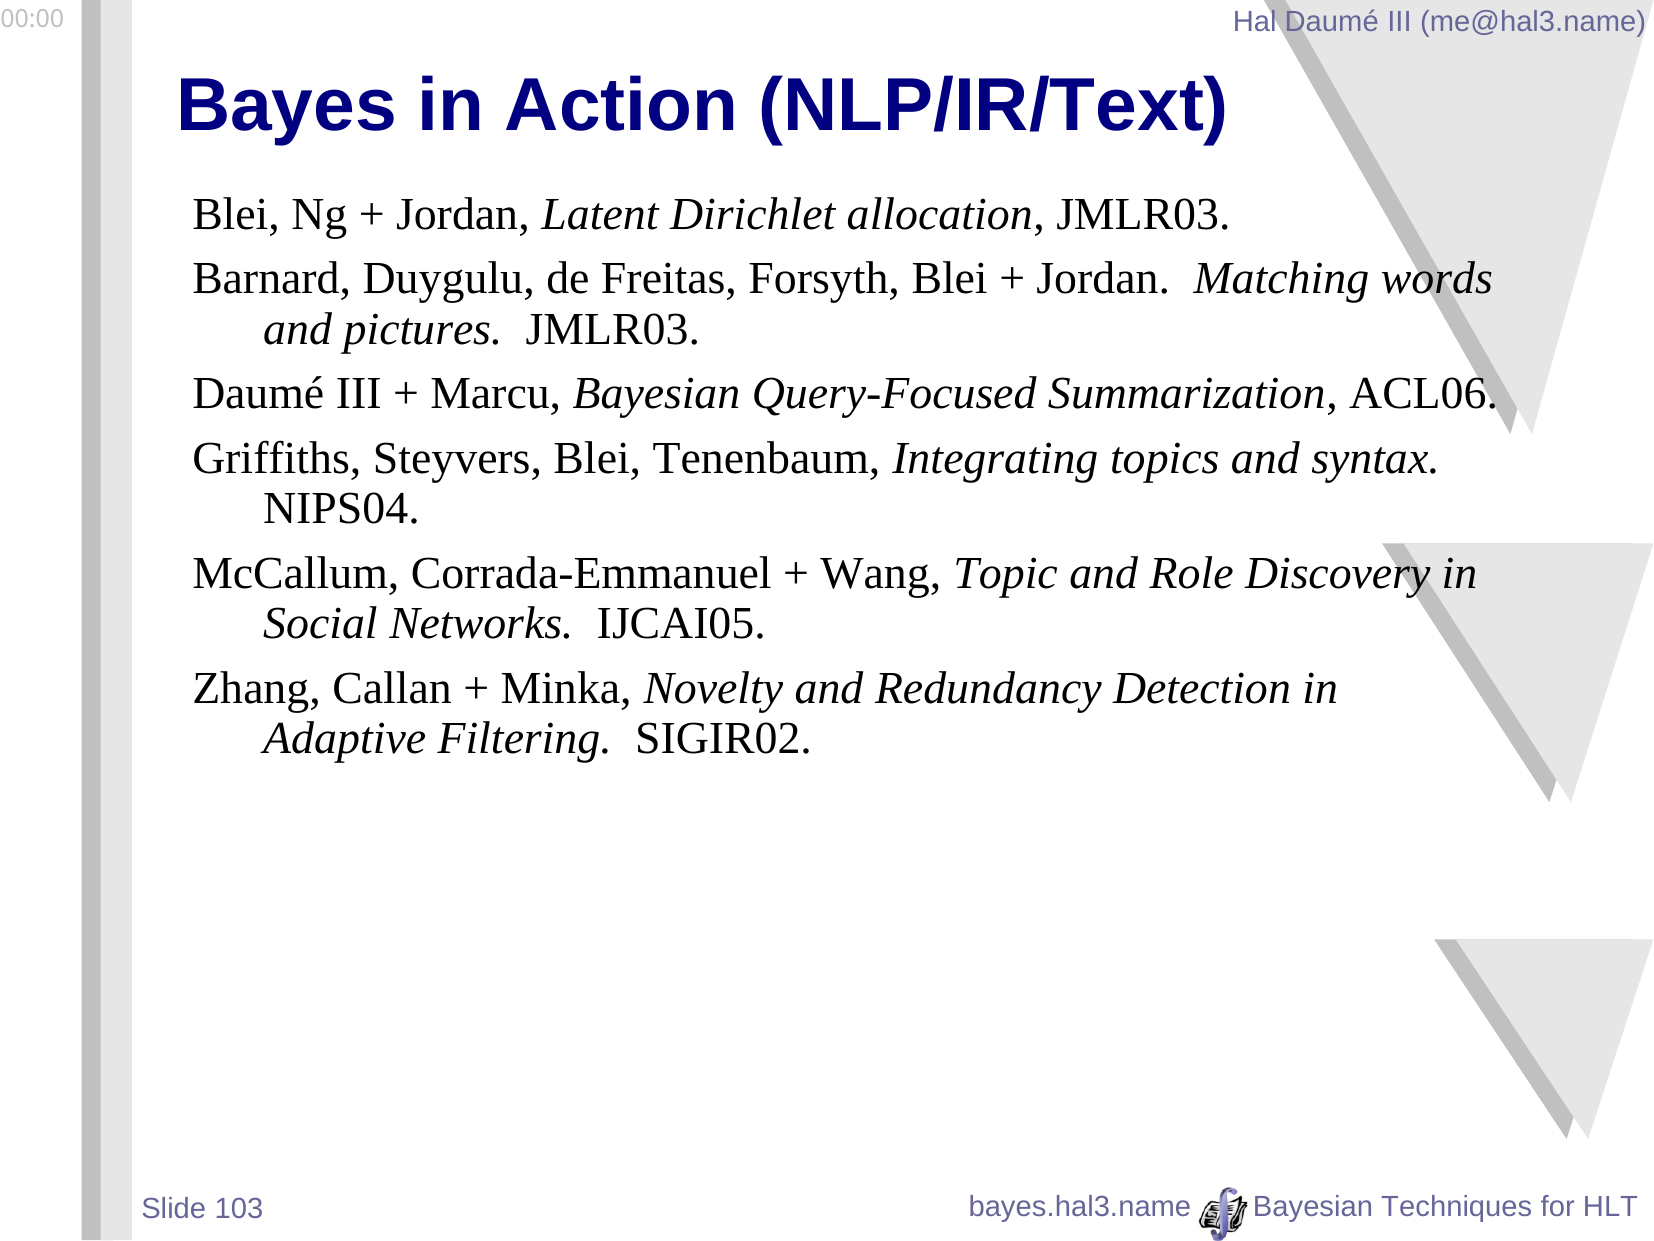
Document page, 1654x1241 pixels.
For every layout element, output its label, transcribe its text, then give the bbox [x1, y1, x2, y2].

list Blei, Ng + Jordan, Latent Dirichlet allocation, JMLR03. Barnard, Duygulu, de Freitas, Forsyth, Blei + Jordan. Matching words and pictures. JMLR03. Daumé III + Marcu, Bayesian Query-Focused Summarization, ACL06. Griffiths, Steyvers, Blei, Tenenbaum, Integrating topics and syntax. NIPS04. McCallum, Corrada-Emmanuel + Wang, Topic and Role Discovery in Social Networks. IJCAI05. Zhang, Callan + Minka, Novelty and Redundancy Detection in Adaptive Filtering. SIGIR02. [180, 188, 1512, 1127]
picture [1198, 1186, 1248, 1241]
title Bayes in Action (NLP/IR/Text) [176, 44, 1509, 166]
